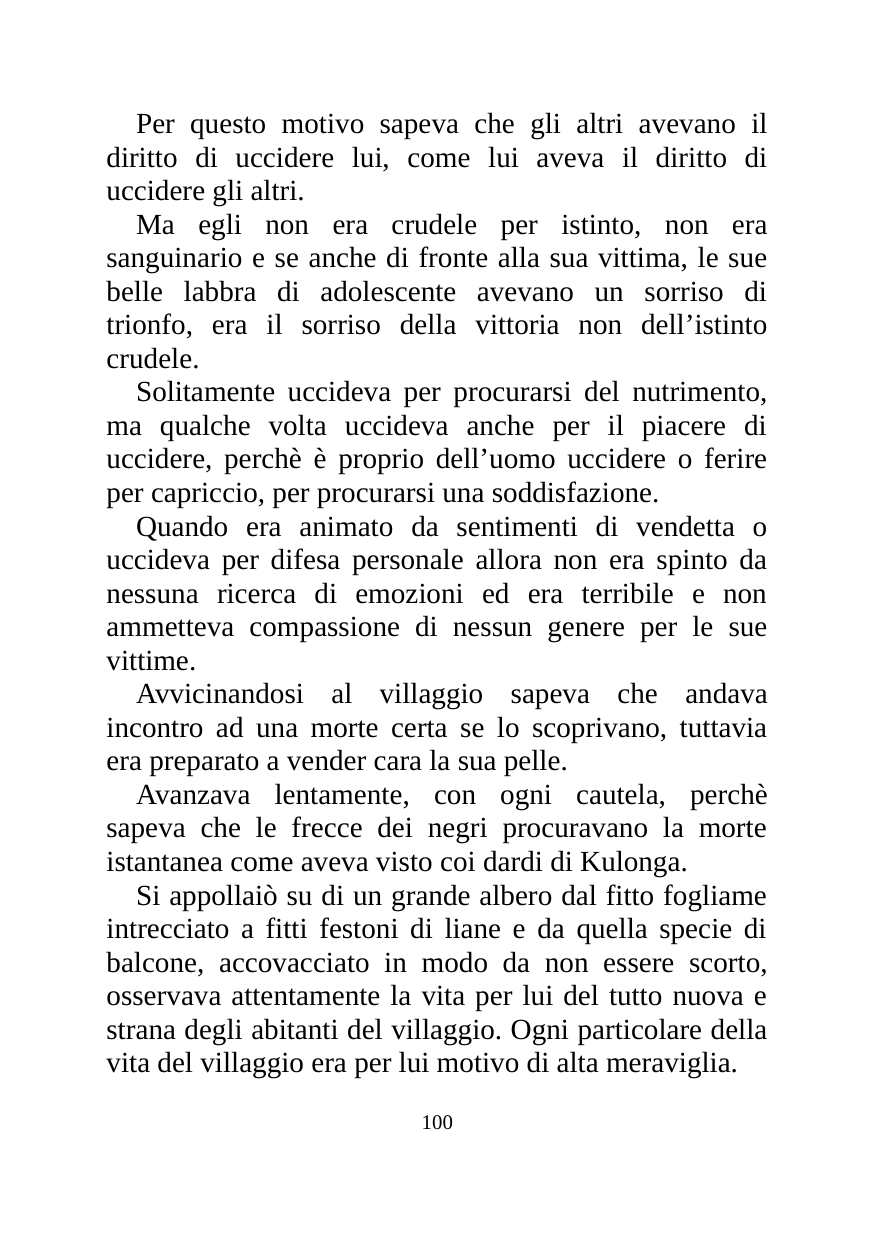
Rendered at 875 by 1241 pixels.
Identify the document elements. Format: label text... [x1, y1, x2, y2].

text Quando era animato da sentimenti di vendetta o uccideva per difesa personale allora non era spinto da nessuna ricerca di emozioni ed era terribile e non ammetteva compassione di nessun genere per le sue vittime. [106, 509, 768, 676]
text Avvicinandosi al villaggio sapeva che andava incontro ad una morte certa se lo scoprivano, tuttavia era preparato a vender cara la sua pelle. [106, 676, 768, 777]
text Solitamente uccideva per procurarsi del nutrimento, ma qualche volta uccideva anche per il piacere di uccidere, perchè è proprio dell’uomo uccidere o ferire per capriccio, per procurarsi una soddisfazione. [106, 374, 768, 509]
text Avanzava lentamente, con ogni cautela, perchè sapeva che le frecce dei negri procuravano la morte istantanea come aveva visto coi dardi di Kulonga. [106, 777, 768, 878]
text Si appollaiò su di un grande albero dal fitto fogliame intrecciato a fitti festoni di liane e da quella specie di balcone, accovacciato in modo da non essere scorto, osservava attentamente la vita per lui del tutto nuova e strana degli abitanti del villaggio. Ogni particolare della vita del villaggio era per lui motivo di alta meraviglia. [106, 878, 768, 1079]
text Ma egli non era crudele per istinto, non era sanguinario e se anche di fronte alla sua vittima, le sue belle labbra di adolescente avevano un sorriso di trionfo, era il sorriso della vittoria non dell’istinto crudele. [106, 207, 768, 374]
text Per questo motivo sapeva che gli altri avevano il diritto di uccidere lui, come lui aveva il diritto di uccidere gli altri. [106, 106, 768, 207]
